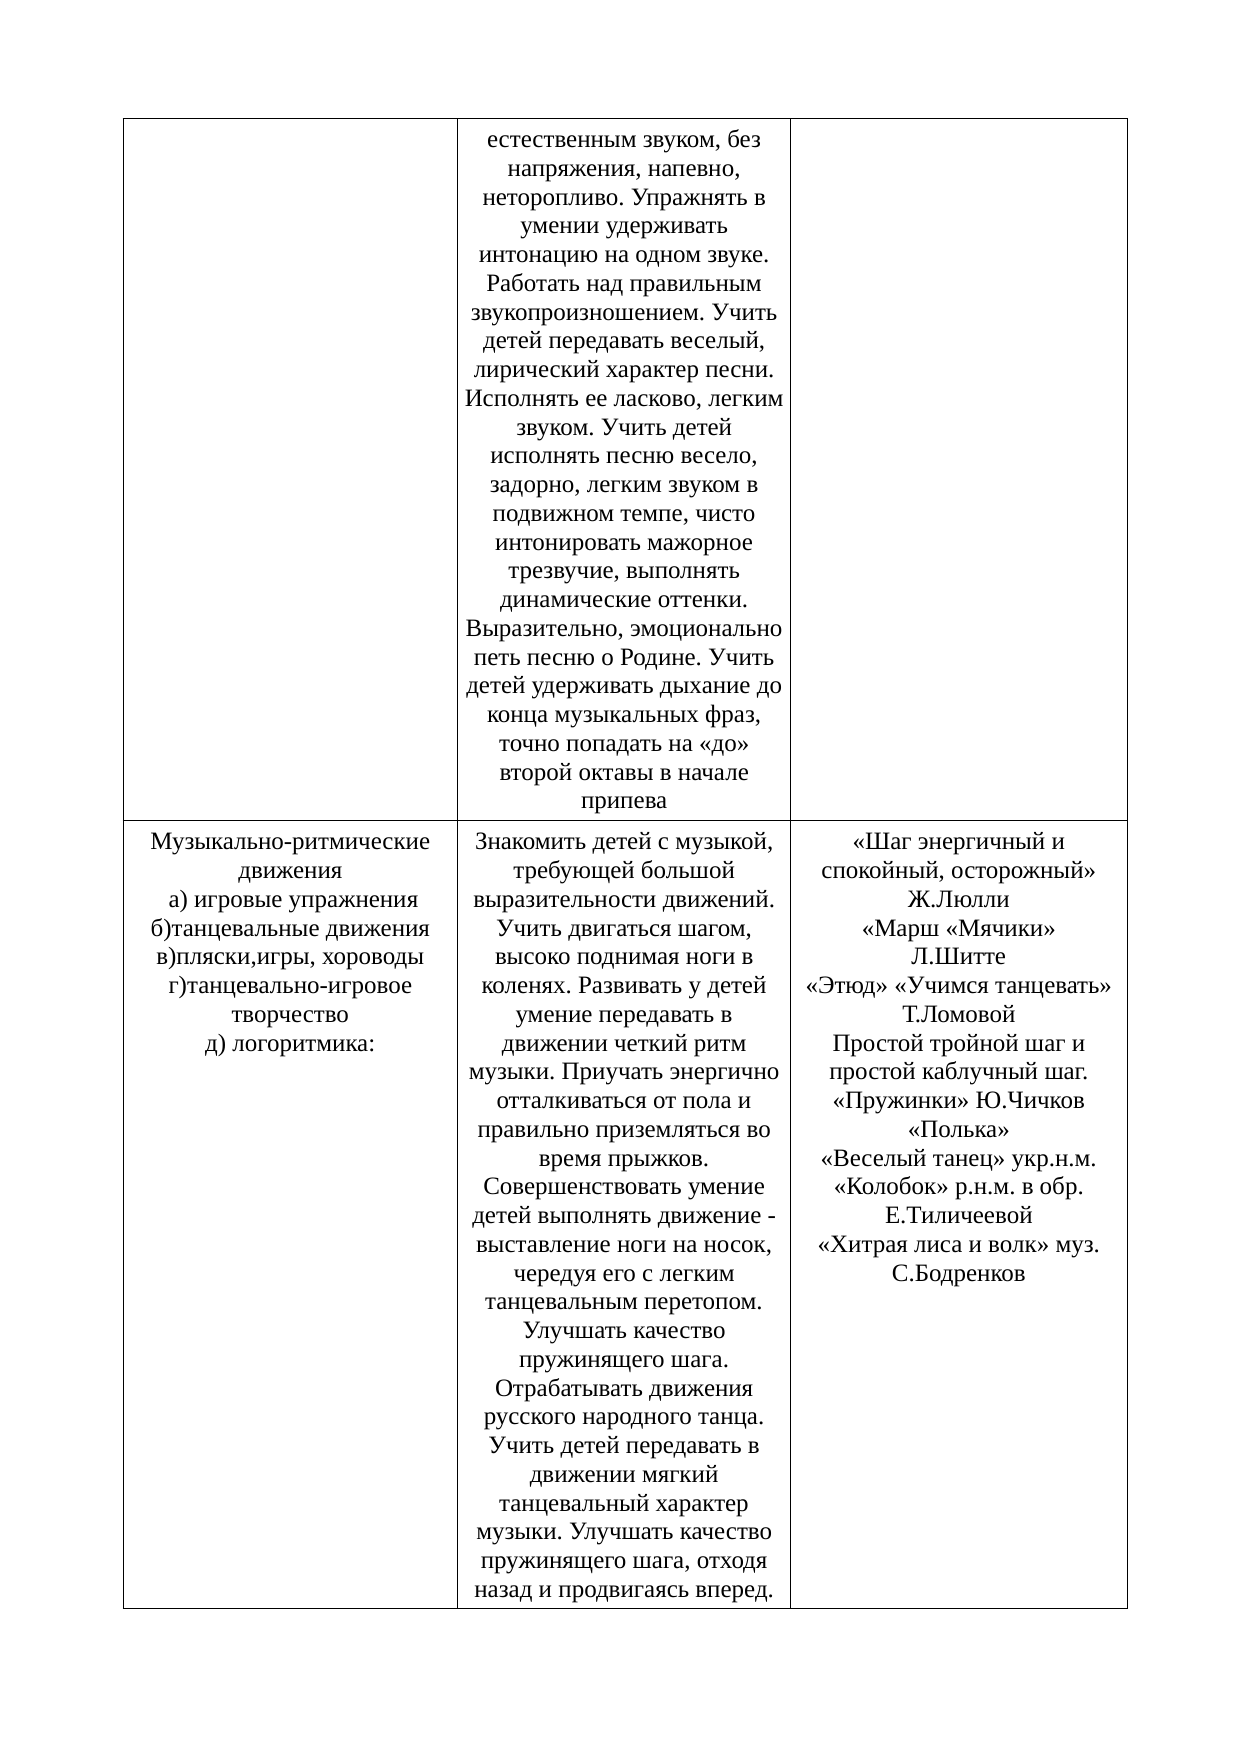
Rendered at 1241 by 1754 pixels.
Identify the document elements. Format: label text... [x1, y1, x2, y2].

table_cell естественным звуком, без напряжения, напевно, неторопливо. Упражнять в умении удерживать интонацию на одном звуке. Работать над правильным звукопроизношением. Учить детей передавать веселый, лирический характер песни. Исполнять ее ласково, легким звуком. Учить детей исполнять песню весело, задорно, легким звуком в подвижном темпе, чисто интонировать мажорное трезвучие, выполнять динамические оттенки. Выразительно, эмоционально петь песню о Родине. Учить детей удерживать дыхание до конца музыкальных фраз, точно попадать на «до» второй октавы в начале припева [458, 119, 790, 820]
table_cell Знакомить детей с музыкой, требующей большой выразительности движений. Учить двигаться шагом, высоко поднимая ноги в коленях. Развивать у детей умение передавать в движении четкий ритм музыки. Приучать энергично отталкиваться от пола и правильно приземляться во время прыжков. Совершенствовать умение детей выполнять движение - выставление ноги на носок, чередуя его с легким танцевальным перетопом. Улучшать качество пружинящего шага. Отрабатывать движения русского народного танца. Учить детей передавать в движении мягкий танцевальный характер музыки. Улучшать качество пружинящего шага, отходя назад и продвигаясь вперед. [458, 821, 790, 1608]
table_cell Музыкально-ритмические движения а) игровые упражнения б)танцевальные движения в)пляски,игры, хороводы г)танцевально-игровое творчество д) логоритмика: [124, 821, 457, 1608]
table_cell [791, 119, 1127, 820]
table_cell «Шаг энергичный и спокойный, осторожный» Ж.Люлли «Марш «Мячики» Л.Шитте «Этюд» «Учимся танцевать» Т.Ломовой Простой тройной шаг и простой каблучный шаг. «Пружинки» Ю.Чичков «Полька» «Веселый танец» укр.н.м. «Колобок» р.н.м. в обр. Е.Тиличеевой «Хитрая лиса и волк» муз. С.Бодренков [791, 821, 1127, 1608]
table_cell [124, 119, 457, 820]
